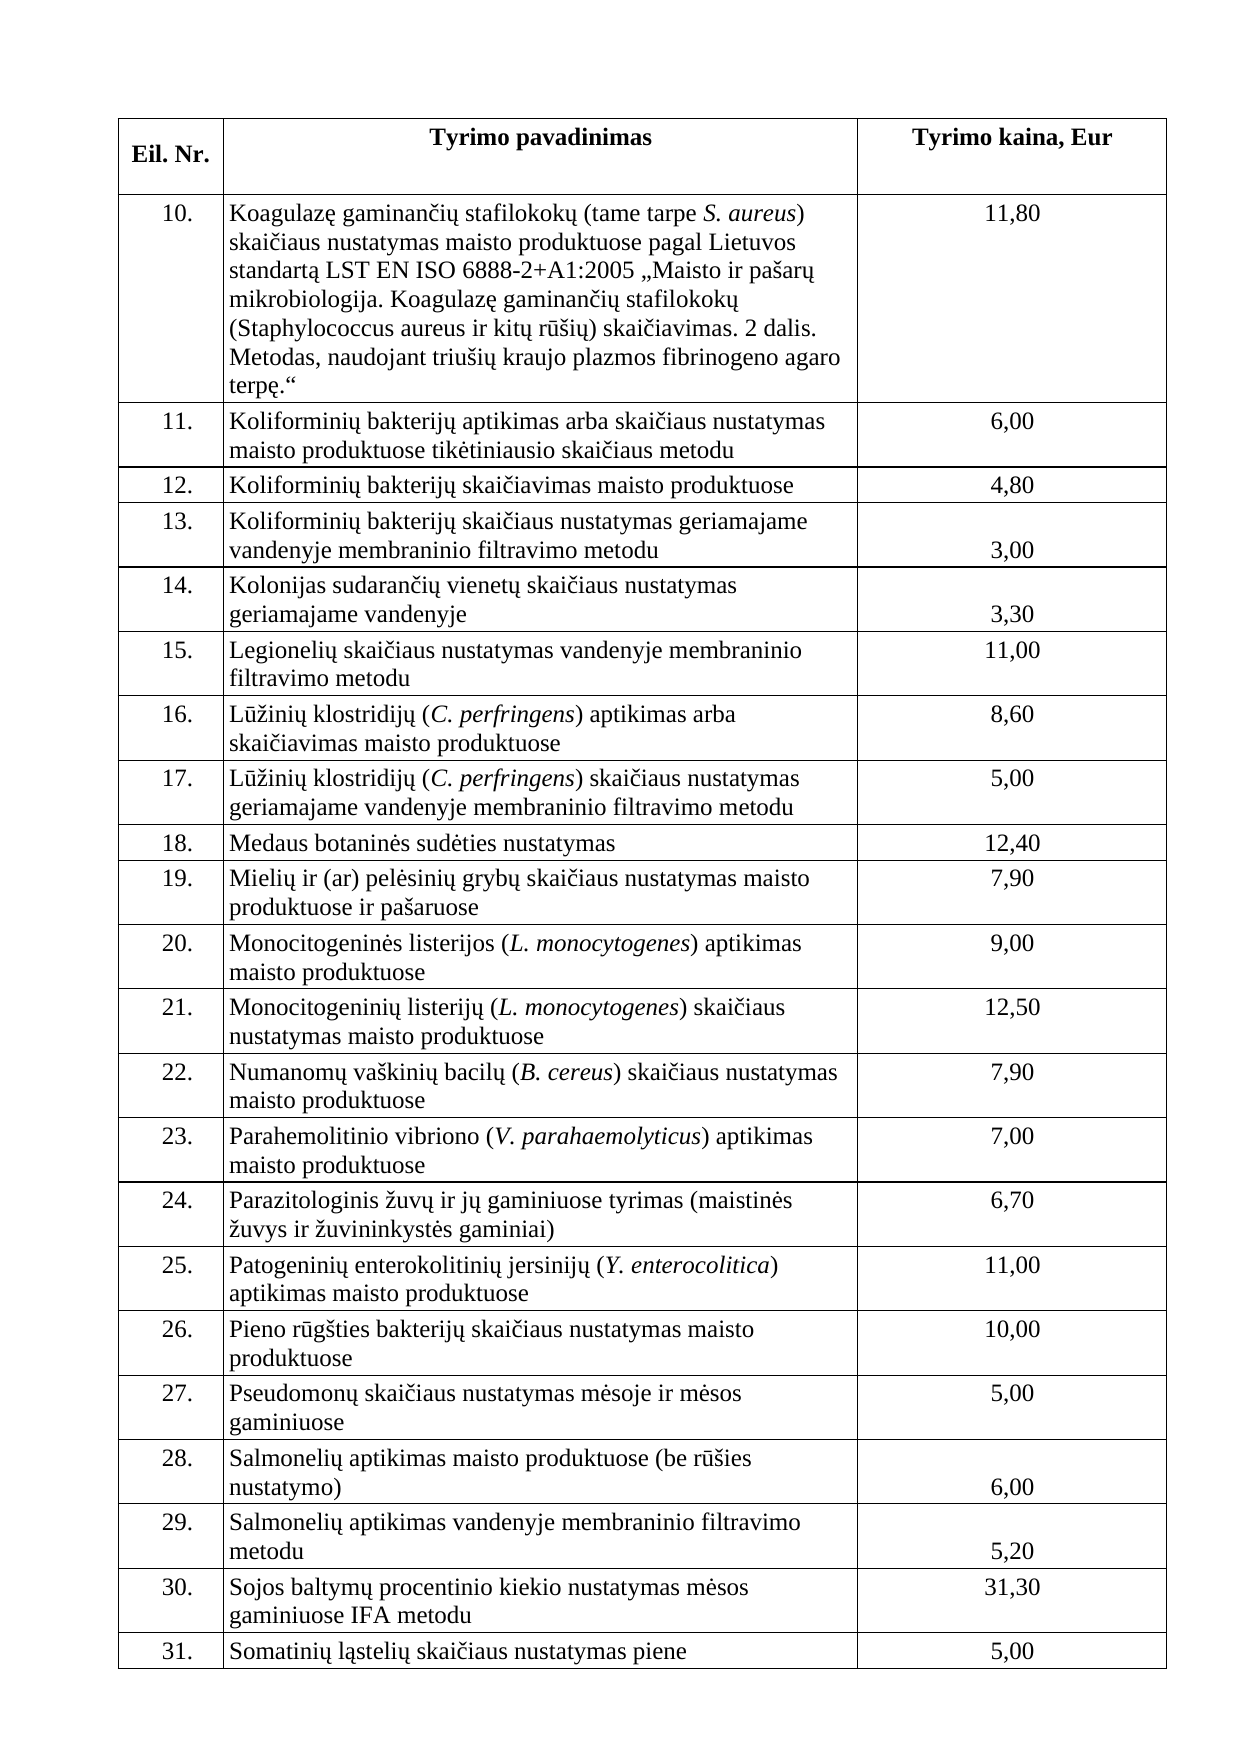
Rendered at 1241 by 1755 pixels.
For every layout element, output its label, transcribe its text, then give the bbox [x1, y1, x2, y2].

table_cell Parazitologinis žuvų ir jų gaminiuose tyrimas (maistinės žuvys ir žuvininkystės gaminiai) [224, 1183, 857, 1246]
table_cell 6,70 [858, 1183, 1166, 1246]
table_cell Monocitogeninių listerijų (L. monocytogenes) skaičiaus nustatymas maisto produktuose [224, 989, 857, 1053]
table_cell 28. [119, 1440, 223, 1503]
table_header Eil. Nr. [119, 119, 223, 194]
table_cell 3,30 [858, 568, 1166, 631]
table_cell 7,90 [858, 1054, 1166, 1117]
table_cell Salmonelių aptikimas maisto produktuose (be rūšies nustatymo) [224, 1440, 857, 1503]
table_cell Mielių ir (ar) pelėsinių grybų skaičiaus nustatymas maisto produktuose ir pašaruose [224, 861, 857, 924]
table_cell Koliforminių bakterijų skaičiavimas maisto produktuose [224, 468, 857, 502]
table_cell 22. [119, 1054, 223, 1117]
table_cell Pseudomonų skaičiaus nustatymas mėsoje ir mėsos gaminiuose [224, 1376, 857, 1439]
table_cell 12. [119, 468, 223, 502]
table_cell 7,90 [858, 861, 1166, 924]
table_cell 6,00 [858, 1440, 1166, 1503]
table_cell 9,00 [858, 925, 1166, 988]
table_cell Somatinių ląstelių skaičiaus nustatymas piene [224, 1633, 857, 1668]
table_cell Sojos baltymų procentinio kiekio nustatymas mėsos gaminiuose IFA metodu [224, 1569, 857, 1632]
table_cell 5,20 [858, 1504, 1166, 1568]
table_cell Lūžinių klostridijų (C. perfringens) skaičiaus nustatymas geriamajame vandenyje membraninio filtravimo metodu [224, 761, 857, 824]
table_cell 11,80 [858, 195, 1166, 402]
table_cell 26. [119, 1311, 223, 1374]
table_cell Koliforminių bakterijų skaičiaus nustatymas geriamajame vandenyje membraninio filtravimo metodu [224, 503, 857, 566]
table_cell Patogeninių enterokolitinių jersinijų (Y. enterocolitica) aptikimas maisto produktuose [224, 1247, 857, 1310]
table_cell Salmonelių aptikimas vandenyje membraninio filtravimo metodu [224, 1504, 857, 1568]
table_cell 11. [119, 403, 223, 466]
table_cell 17. [119, 761, 223, 824]
table_cell 29. [119, 1504, 223, 1568]
table_header Tyrimo kaina, Eur [858, 119, 1166, 194]
table_cell 5,00 [858, 761, 1166, 824]
table_cell 11,00 [858, 632, 1166, 695]
table_cell 25. [119, 1247, 223, 1310]
table_cell Numanomų vaškinių bacilų (B. cereus) skaičiaus nustatymas maisto produktuose [224, 1054, 857, 1117]
table_cell 5,00 [858, 1633, 1166, 1668]
table_cell Monocitogeninės listerijos (L. monocytogenes) aptikimas maisto produktuose [224, 925, 857, 988]
table_cell 16. [119, 696, 223, 759]
table_cell 11,00 [858, 1247, 1166, 1310]
table_cell 8,60 [858, 696, 1166, 759]
table_cell 19. [119, 861, 223, 924]
table_cell 12,40 [858, 825, 1166, 859]
table_cell Lūžinių klostridijų (C. perfringens) aptikimas arba skaičiavimas maisto produktuose [224, 696, 857, 759]
table_cell 31,30 [858, 1569, 1166, 1632]
table_cell Koagulazę gaminančių stafilokokų (tame tarpe S. aureus) skaičiaus nustatymas maisto produktuose pagal Lietuvos standartą LST EN ISO 6888-2+A1:2005 „Maisto ir pašarų mikrobiologija. Koagulazę gaminančių stafilokokų (Staphylococcus aureus ir kitų rūšių) skaičiavimas. 2 dalis. Metodas, naudojant triušių kraujo plazmos fibrinogeno agaro terpę.“ [224, 195, 857, 402]
table_cell 23. [119, 1118, 223, 1181]
table_cell 30. [119, 1569, 223, 1632]
table_cell Medaus botaninės sudėties nustatymas [224, 825, 857, 859]
table_cell Parahemolitinio vibriono (V. parahaemolyticus) aptikimas maisto produktuose [224, 1118, 857, 1181]
table_cell 15. [119, 632, 223, 695]
table_cell 7,00 [858, 1118, 1166, 1181]
table_cell Pieno rūgšties bakterijų skaičiaus nustatymas maisto produktuose [224, 1311, 857, 1374]
table_cell 20. [119, 925, 223, 988]
table_cell 3,00 [858, 503, 1166, 566]
table_cell 10,00 [858, 1311, 1166, 1374]
table_cell 18. [119, 825, 223, 859]
table_cell Koliforminių bakterijų aptikimas arba skaičiaus nustatymas maisto produktuose tikėtiniausio skaičiaus metodu [224, 403, 857, 466]
table_cell 4,80 [858, 468, 1166, 502]
table_cell 6,00 [858, 403, 1166, 466]
table_cell 12,50 [858, 989, 1166, 1053]
table_cell 21. [119, 989, 223, 1053]
table_cell 27. [119, 1376, 223, 1439]
table_header Tyrimo pavadinimas [224, 119, 857, 194]
table_cell 31. [119, 1633, 223, 1668]
table_cell 13. [119, 503, 223, 566]
table_cell 24. [119, 1183, 223, 1246]
table_cell 10. [119, 195, 223, 402]
table_cell Legionelių skaičiaus nustatymas vandenyje membraninio filtravimo metodu [224, 632, 857, 695]
table_cell 5,00 [858, 1376, 1166, 1439]
table_cell Kolonijas sudarančių vienetų skaičiaus nustatymas geriamajame vandenyje [224, 568, 857, 631]
table_cell 14. [119, 568, 223, 631]
